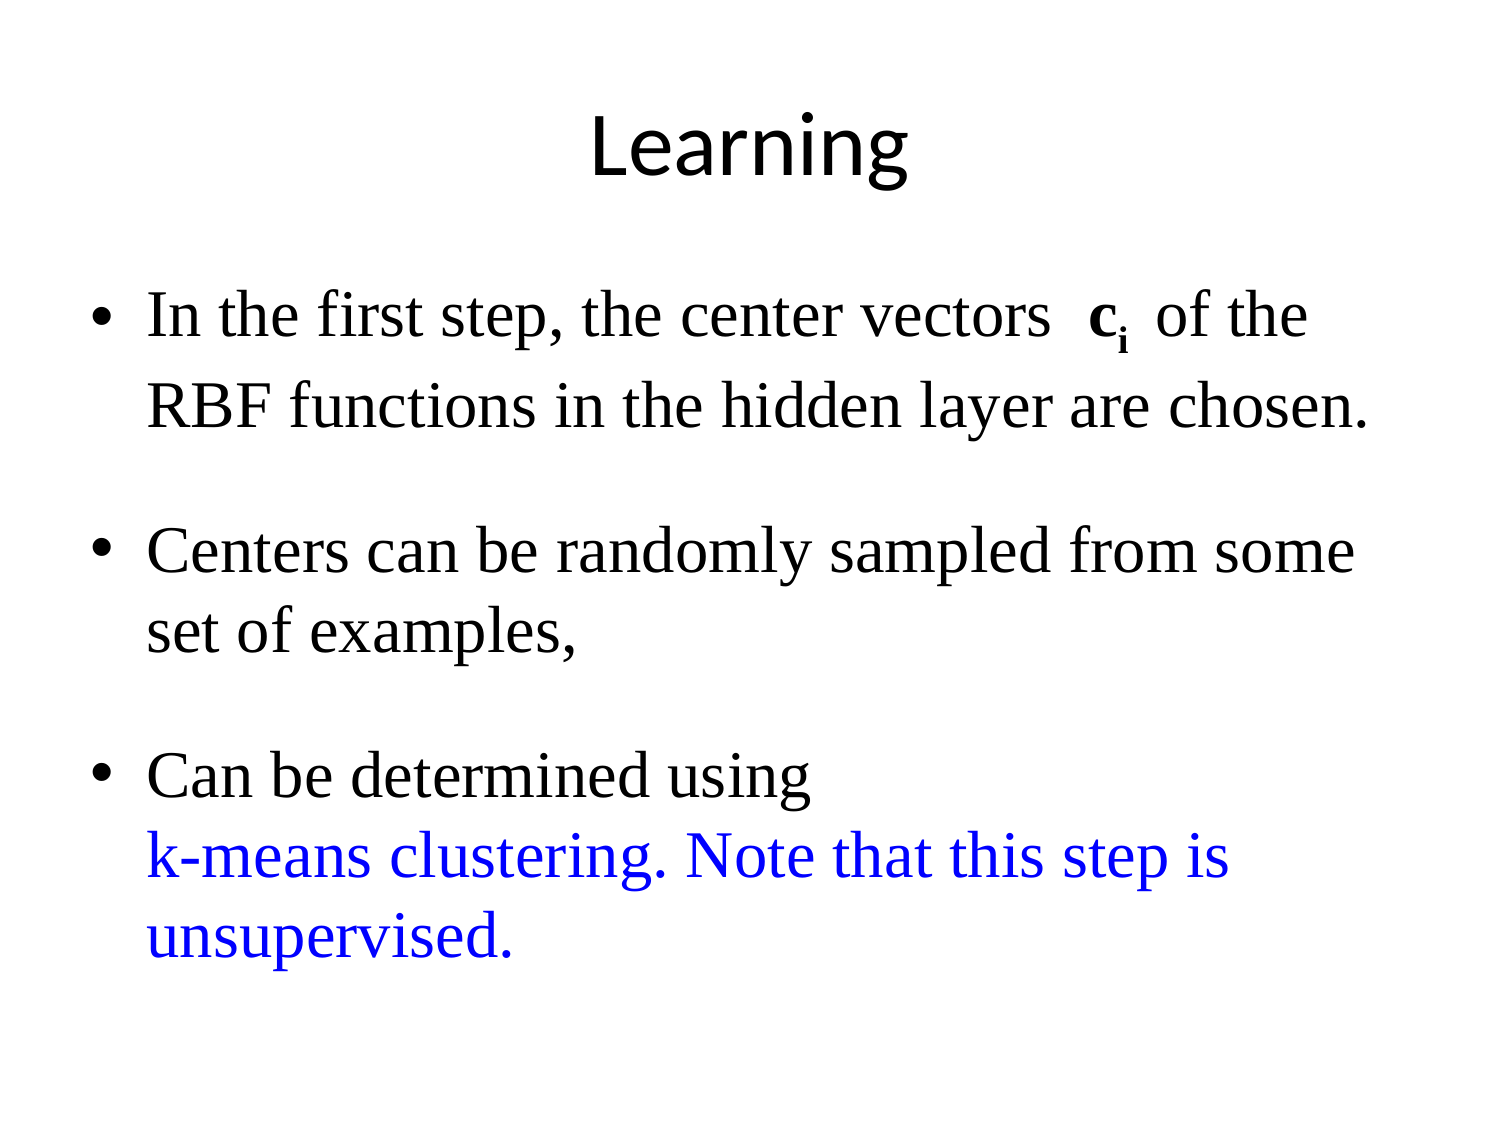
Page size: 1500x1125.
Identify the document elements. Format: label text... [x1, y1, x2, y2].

title Learning [75, 45, 1426, 233]
list In the first step, the center vectors ci of the RBF functions in the hidden layer are chosen. Centers can be randomly sampled from some set of examples, Can be determined using k-means clustering. Note that this step is unsupervised. [75, 262, 1426, 1005]
